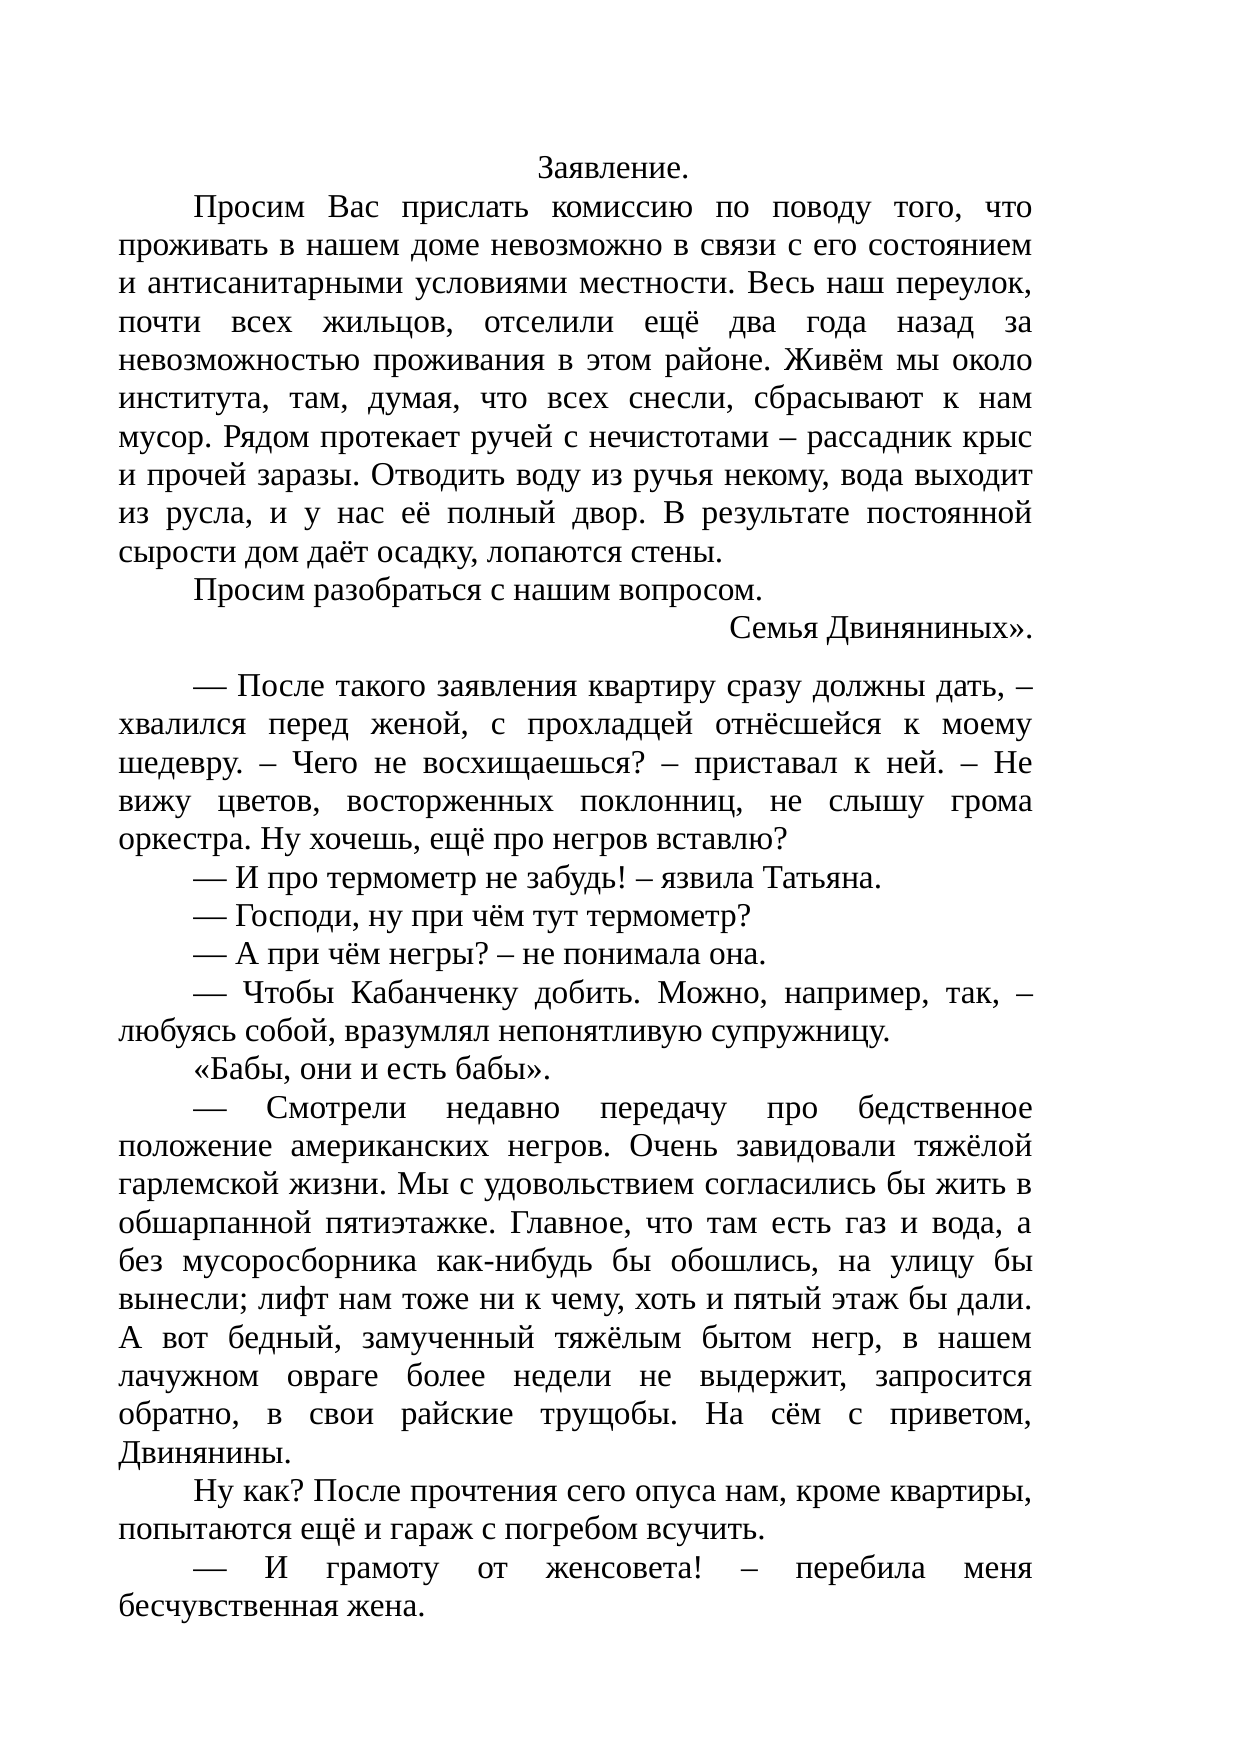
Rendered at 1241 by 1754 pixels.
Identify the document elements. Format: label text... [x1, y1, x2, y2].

text — Господи, ну при чём тут термометр? [118, 895, 1033, 933]
text Ну как? После прочтения сего опуса нам, кроме квартиры, попытаются ещё и гараж с погребом всучить. [118, 1470, 1033, 1547]
text Заявление. [118, 148, 1033, 186]
text — Чтобы Кабанченку добить. Можно, например, так, – любуясь собой, вразумлял непонятливую супружницу. [118, 972, 1033, 1048]
text — Смотрели недавно передачу про бедственное положение американских негров. Очень завидовали тяжёлой гарлемской жизни. Мы с удовольствием согласились бы жить в обшарпанной пятиэтажке. Главное, что там есть газ и вода, а без мусоросборника как‑нибудь бы обошлись, на улицу бы вынесли; лифт нам тоже ни к чему, хоть и пятый этаж бы дали. А вот бедный, замученный тяжёлым бытом негр, в нашем лачужном овраге более недели не выдержит, запросится обратно, в свои райские трущобы. На сём с приветом, Двинянины. [118, 1087, 1033, 1470]
text — И грамоту от женсовета! – перебила меня бесчувственная жена. [118, 1547, 1033, 1623]
text Просим разобраться с нашим вопросом. [118, 569, 1033, 608]
text Просим Вас прислать комиссию по поводу того, что проживать в нашем доме невозможно в связи с его состоянием и антисанитарными условиями местности. Весь наш переулок, почти всех жильцов, отселили ещё два года назад за невозможностью проживания в этом районе. Живём мы около института, там, думая, что всех снесли, сбрасывают к нам мусор. Рядом протекает ручей с нечистотами – рассадник крыс и прочей заразы. Отводить воду из ручья некому, вода выходит из русла, и у нас её полный двор. В результате постоянной сырости дом даёт осадку, лопаются стены. [118, 186, 1033, 569]
text — И про термометр не забудь! – язвила Татьяна. [118, 857, 1033, 895]
text — После такого заявления квартиру сразу должны дать, – хвалился перед женой, с прохладцей отнёсшейся к моему шедевру. – Чего не восхищаешься? – приставал к ней. – Не вижу цветов, восторженных поклонниц, не слышу грома оркестра. Ну хочешь, ещё про негров вставлю? [118, 665, 1033, 857]
text «Бабы, они и есть бабы». [118, 1048, 1033, 1087]
text — А при чём негры? – не понимала она. [118, 933, 1033, 972]
text Семья Двиняниных». [118, 608, 1033, 646]
